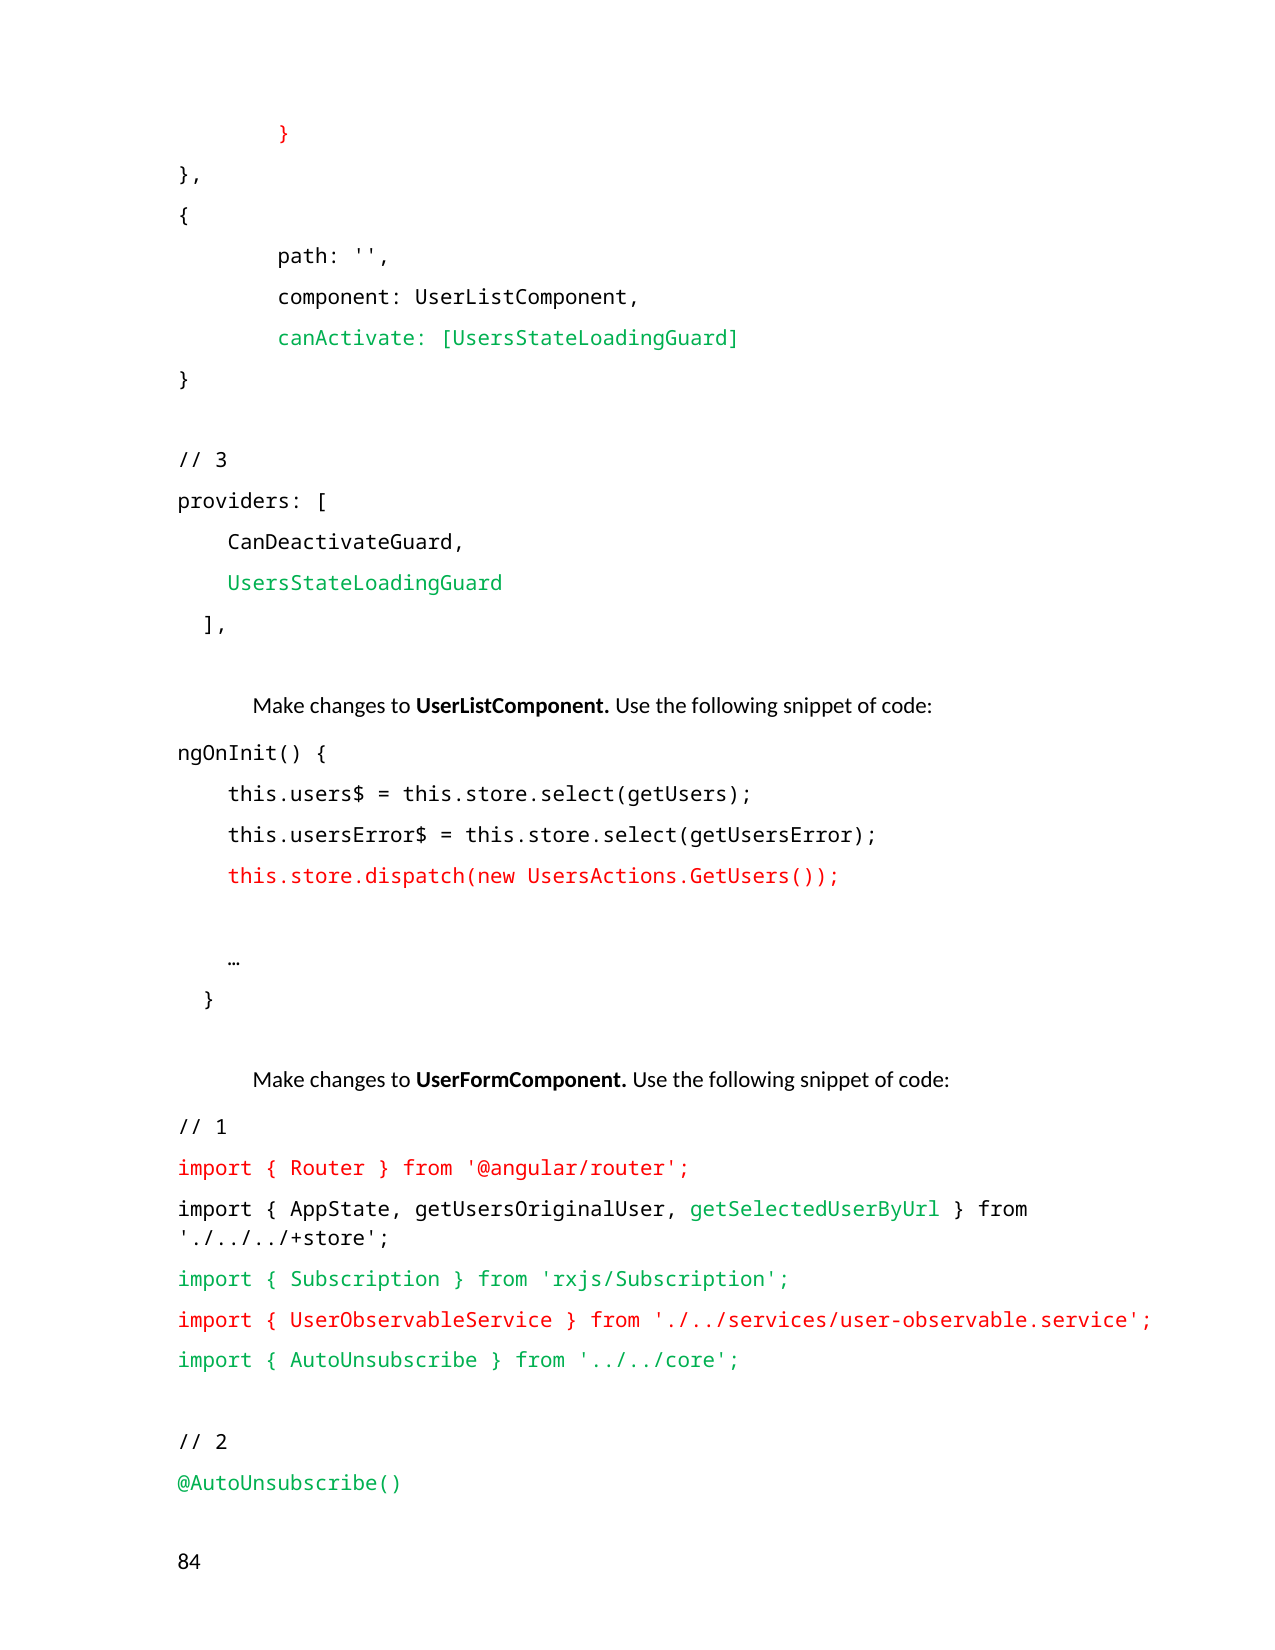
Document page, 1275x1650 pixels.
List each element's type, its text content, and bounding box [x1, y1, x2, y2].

text { [177, 200, 1186, 228]
text // 1 [177, 1112, 1186, 1141]
text CanDeactivateGuard, [177, 527, 1186, 556]
text import { AppState, getUsersOriginalUser, getSelectedUserByUrl } from './../../+store'; [177, 1194, 1186, 1251]
text ], [177, 609, 1186, 638]
text // 3 [177, 446, 1186, 474]
text }, [177, 159, 1186, 187]
text this.users$ = this.store.select(getUsers); [177, 779, 1186, 807]
text } [177, 984, 1186, 1012]
text import { Subscription } from 'rxjs/Subscription'; [177, 1264, 1186, 1292]
text // 2 [177, 1427, 1186, 1456]
text path: '', [177, 241, 1186, 269]
text ngOnInit() { [177, 738, 1186, 767]
text import { AutoUnsubscribe } from '../../core'; [177, 1346, 1186, 1374]
text @AutoUnsubscribe() [177, 1468, 1186, 1497]
text this.store.dispatch(new UsersActions.GetUsers()); [177, 861, 1186, 889]
text component: UserListComponent, [177, 282, 1186, 310]
text … [177, 943, 1186, 971]
text this.usersError$ = this.store.select(getUsersError); [177, 820, 1186, 848]
text } [177, 118, 1186, 147]
text UsersStateLoadingGuard [177, 568, 1186, 597]
text providers: [ [177, 487, 1186, 515]
text } [177, 364, 1186, 392]
text import { Router } from '@angular/router'; [177, 1153, 1186, 1182]
list Make changes to UserFormComponent. Use the following snippet of code: [252, 1066, 1186, 1094]
text import { UserObservableService } from './../services/user-observable.service'; [177, 1305, 1186, 1333]
list Make changes to UserListComponent. Use the following snippet of code: [252, 691, 1186, 719]
text canActivate: [UsersStateLoadingGuard] [177, 323, 1186, 351]
